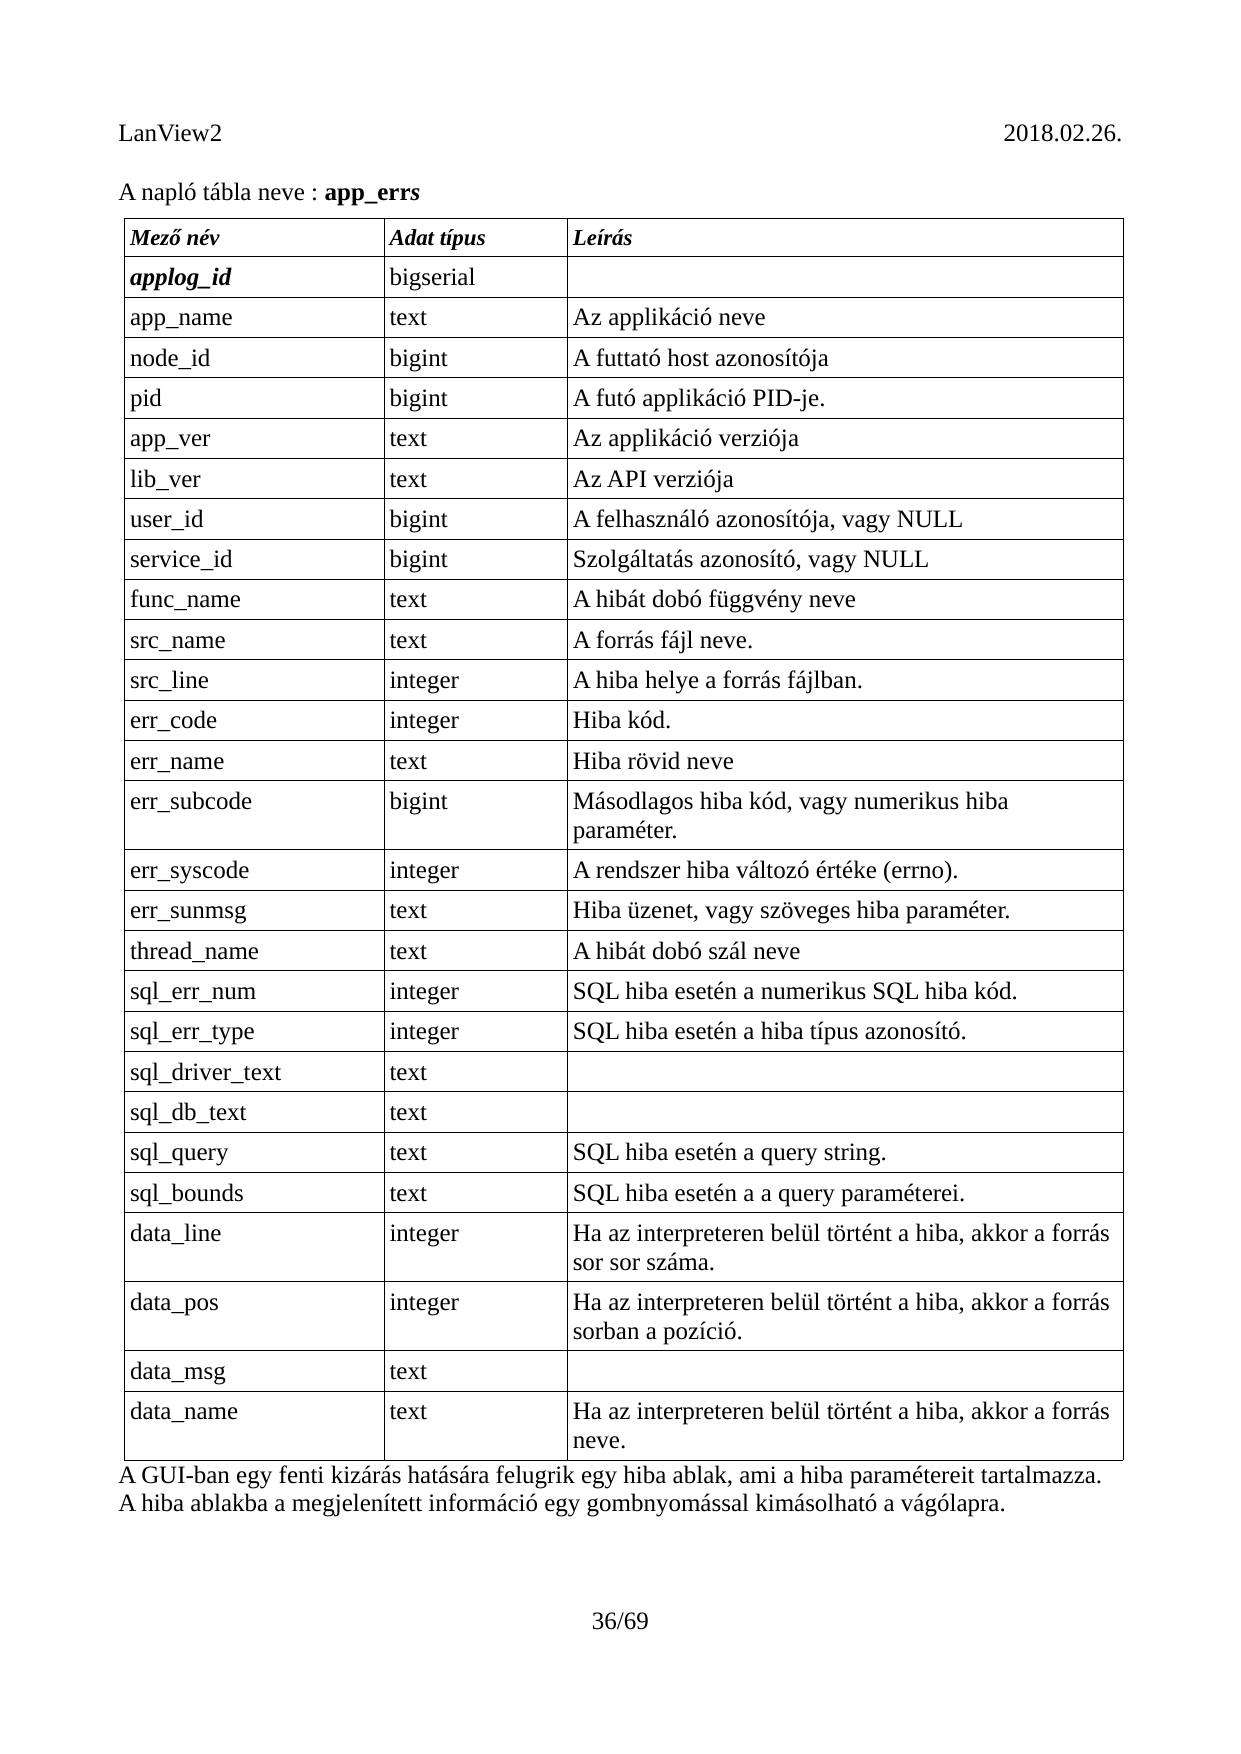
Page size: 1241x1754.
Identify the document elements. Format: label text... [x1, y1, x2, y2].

table_cell Másodlagos hiba kód, vagy numerikus hiba paraméter. [568, 781, 1123, 849]
table_cell err_syscode [125, 850, 384, 890]
table_cell text [385, 891, 567, 930]
table_cell data_msg [125, 1351, 384, 1391]
table_cell sql_query [125, 1133, 384, 1172]
table_cell user_id [125, 499, 384, 538]
table_header Mező név [125, 219, 384, 256]
table_cell app_ver [125, 419, 384, 458]
table_cell integer [385, 1213, 567, 1281]
table_cell A futtató host azonosítója [568, 338, 1123, 377]
table_cell err_subcode [125, 781, 384, 849]
table_cell A felhasználó azonosítója, vagy NULL [568, 499, 1123, 538]
table_cell integer [385, 971, 567, 1011]
table_cell bigserial [385, 257, 567, 297]
table_header Leírás [568, 219, 1123, 256]
table_cell SQL hiba esetén a a query paraméterei. [568, 1173, 1123, 1212]
table_cell Ha az interpreteren belül történt a hiba, akkor a forrás sorban a pozíció. [568, 1282, 1123, 1350]
table_cell Ha az interpreteren belül történt a hiba, akkor a forrás sor sor száma. [568, 1213, 1123, 1281]
table_cell src_line [125, 660, 384, 700]
table_cell text [385, 419, 567, 458]
table_cell integer [385, 660, 567, 700]
table_cell Ha az interpreteren belül történt a hiba, akkor a forrás neve. [568, 1392, 1123, 1460]
table_cell Hiba rövid neve [568, 741, 1123, 780]
table_cell integer [385, 1012, 567, 1051]
table_cell A hibát dobó szál neve [568, 931, 1123, 970]
table_cell integer [385, 701, 567, 740]
table_cell Az applikáció verziója [568, 419, 1123, 458]
table_cell sql_bounds [125, 1173, 384, 1212]
table_cell func_name [125, 580, 384, 619]
table_cell A hibát dobó függvény neve [568, 580, 1123, 619]
table_cell sql_err_num [125, 971, 384, 1011]
table_cell sql_db_text [125, 1092, 384, 1132]
table_cell text [385, 1173, 567, 1212]
table_cell text [385, 1052, 567, 1091]
table_cell A rendszer hiba változó értéke (errno). [568, 850, 1123, 890]
table_cell err_code [125, 701, 384, 740]
table_cell text [385, 741, 567, 780]
table_cell Az API verziója [568, 459, 1123, 498]
table_header Adat típus [385, 219, 567, 256]
table_cell err_sunmsg [125, 891, 384, 930]
table_cell [568, 1052, 1123, 1091]
table_cell SQL hiba esetén a hiba típus azonosító. [568, 1012, 1123, 1051]
table_cell SQL hiba esetén a numerikus SQL hiba kód. [568, 971, 1123, 1011]
table_cell pid [125, 378, 384, 417]
text A napló tábla neve : app_errs [118, 177, 1122, 206]
table_cell Hiba kód. [568, 701, 1123, 740]
table_cell data_name [125, 1392, 384, 1460]
table_cell Hiba üzenet, vagy szöveges hiba paraméter. [568, 891, 1123, 930]
table_cell data_line [125, 1213, 384, 1281]
table_cell service_id [125, 540, 384, 579]
table_cell integer [385, 850, 567, 890]
table_cell text [385, 1392, 567, 1460]
table_cell text [385, 580, 567, 619]
table_cell text [385, 1133, 567, 1172]
table_cell [568, 257, 1123, 297]
table_cell [568, 1092, 1123, 1132]
table_cell thread_name [125, 931, 384, 970]
table_cell A hiba helye a forrás fájlban. [568, 660, 1123, 700]
table_cell sql_driver_text [125, 1052, 384, 1091]
table_cell A futó applikáció PID-je. [568, 378, 1123, 417]
table_cell err_name [125, 741, 384, 780]
table_cell text [385, 931, 567, 970]
table_cell Az applikáció neve [568, 298, 1123, 337]
table_cell bigint [385, 378, 567, 417]
table_cell text [385, 1351, 567, 1391]
table_cell text [385, 1092, 567, 1132]
table_cell app_name [125, 298, 384, 337]
table_cell [568, 1351, 1123, 1391]
table_cell bigint [385, 540, 567, 579]
table_cell bigint [385, 499, 567, 538]
table_cell bigint [385, 781, 567, 849]
table_cell text [385, 620, 567, 659]
table_cell A forrás fájl neve. [568, 620, 1123, 659]
table_cell lib_ver [125, 459, 384, 498]
text A GUI-ban egy fenti kizárás hatására felugrik egy hiba ablak, ami a hiba paramétereit tartalmazza. A hiba ablakba a megjelenített információ egy gombnyomással kimásolható a vágólapra. [118, 1460, 1122, 1517]
table_cell SQL hiba esetén a query string. [568, 1133, 1123, 1172]
table_cell data_pos [125, 1282, 384, 1350]
table_cell bigint [385, 338, 567, 377]
table_cell src_name [125, 620, 384, 659]
table_cell node_id [125, 338, 384, 377]
table_cell text [385, 459, 567, 498]
table_cell applog_id [125, 257, 384, 297]
table_cell sql_err_type [125, 1012, 384, 1051]
table_cell text [385, 298, 567, 337]
table_cell integer [385, 1282, 567, 1350]
table_cell Szolgáltatás azonosító, vagy NULL [568, 540, 1123, 579]
